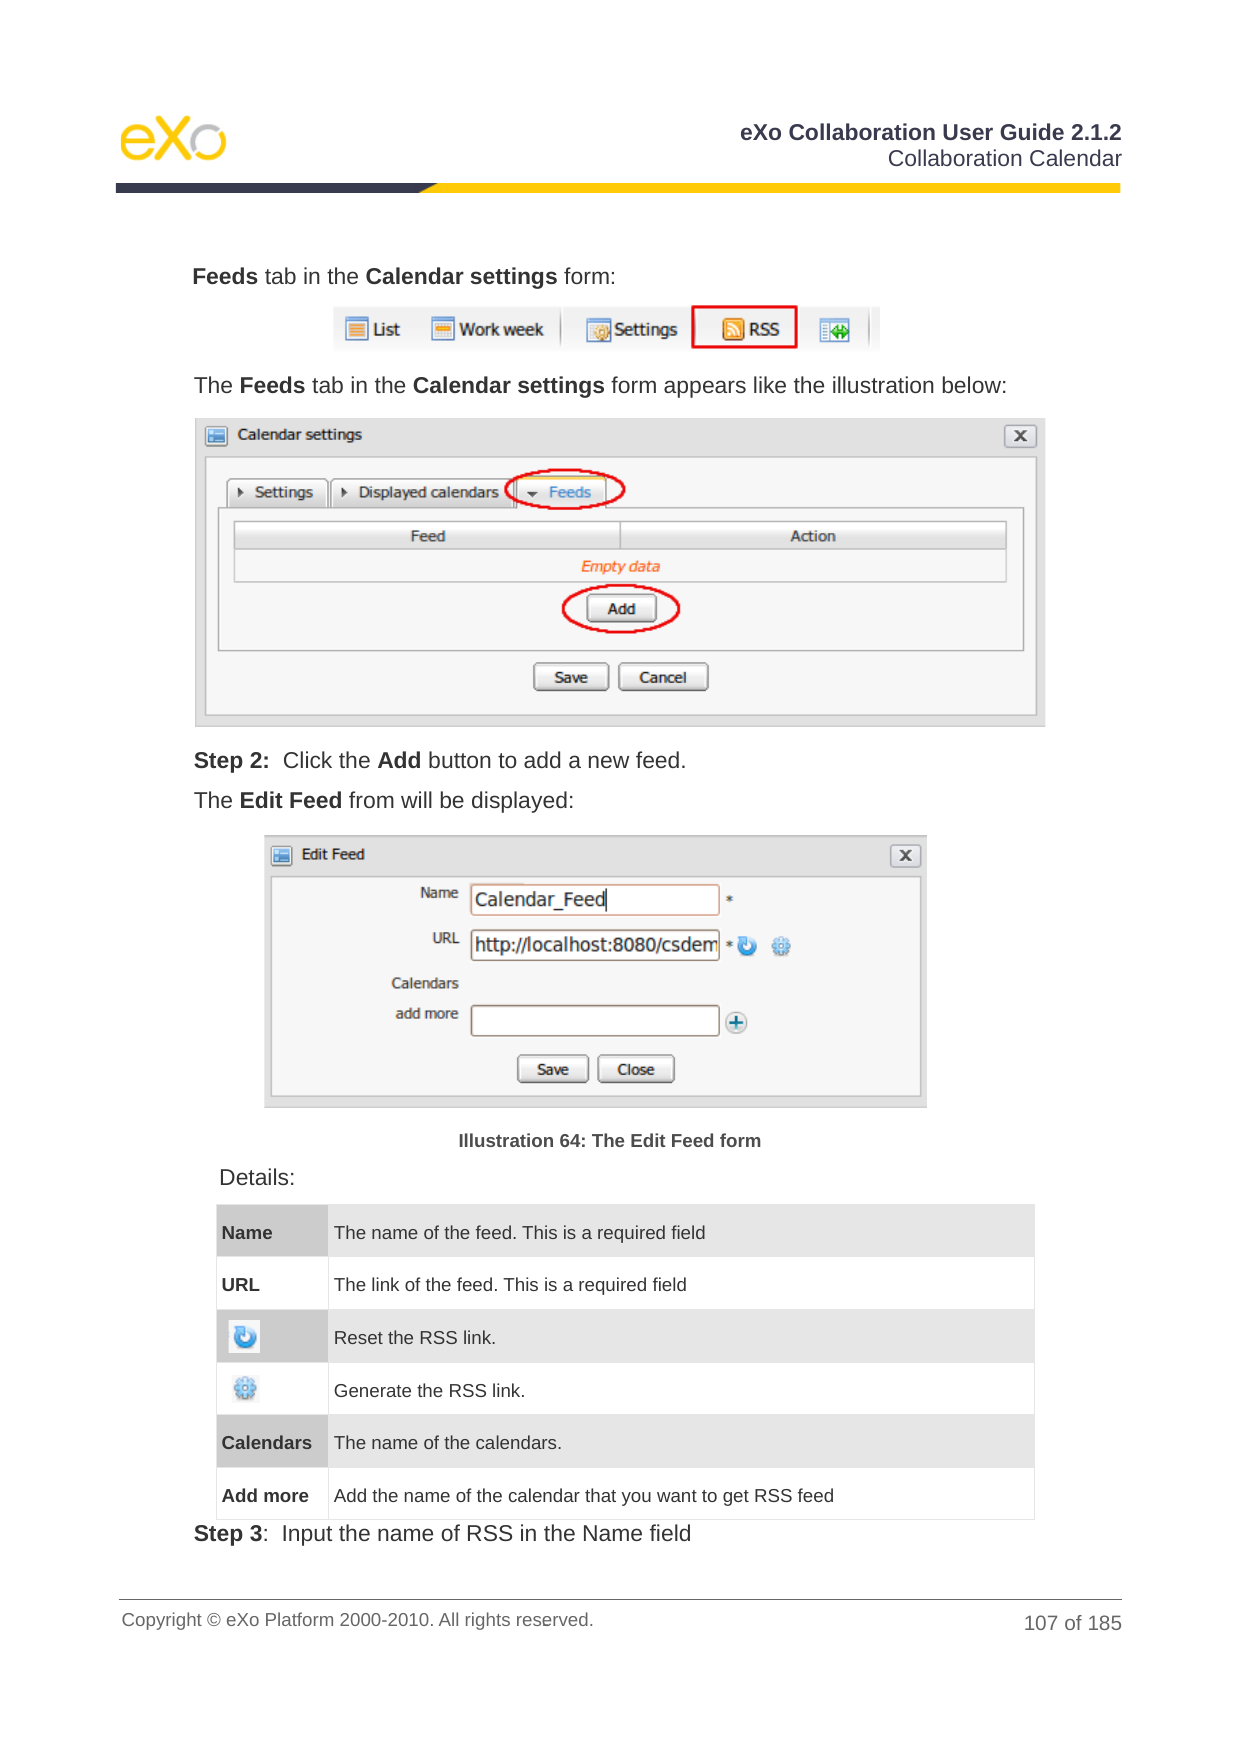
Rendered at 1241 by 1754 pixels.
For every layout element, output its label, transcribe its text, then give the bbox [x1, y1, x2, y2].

picture [264, 835, 927, 1108]
table_cell Add the name of the calendar that you want to get RSS feed [329, 1468, 1034, 1519]
table_cell Add more [217, 1468, 328, 1519]
picture [231, 1375, 260, 1403]
picture [228, 1320, 260, 1353]
picture [333, 305, 880, 352]
table_header The name of the feed. This is a required field [329, 1205, 1034, 1256]
list Illustration 64: The Edit Feed form [254, 1108, 966, 1151]
table_cell Calendars [217, 1415, 328, 1467]
table_cell [217, 1310, 328, 1362]
table_cell URL [217, 1257, 328, 1309]
picture [115, 183, 1121, 193]
table_cell The name of the calendars. [329, 1415, 1034, 1467]
list The Edit Feed from will be displayed: [156, 787, 1122, 813]
table_cell The link of the feed. This is a required field [329, 1257, 1034, 1309]
table_cell Generate the RSS link. [329, 1363, 1034, 1414]
table_header Name [217, 1205, 328, 1256]
table_cell Reset the RSS link. [329, 1310, 1034, 1362]
picture [120, 115, 227, 161]
picture [195, 418, 1046, 727]
list Feeds tab in the Calendar settings form: [154, 263, 1122, 289]
table_cell [217, 1363, 328, 1414]
list The Feeds tab in the Calendar settings form appears like the illustration below: [156, 302, 1122, 399]
list Details: [156, 821, 1122, 1191]
list Step 3: Input the name of RSS in the Name field [156, 1519, 1122, 1546]
list Step 2: Click the Add button to add a new feed. [156, 727, 1122, 774]
